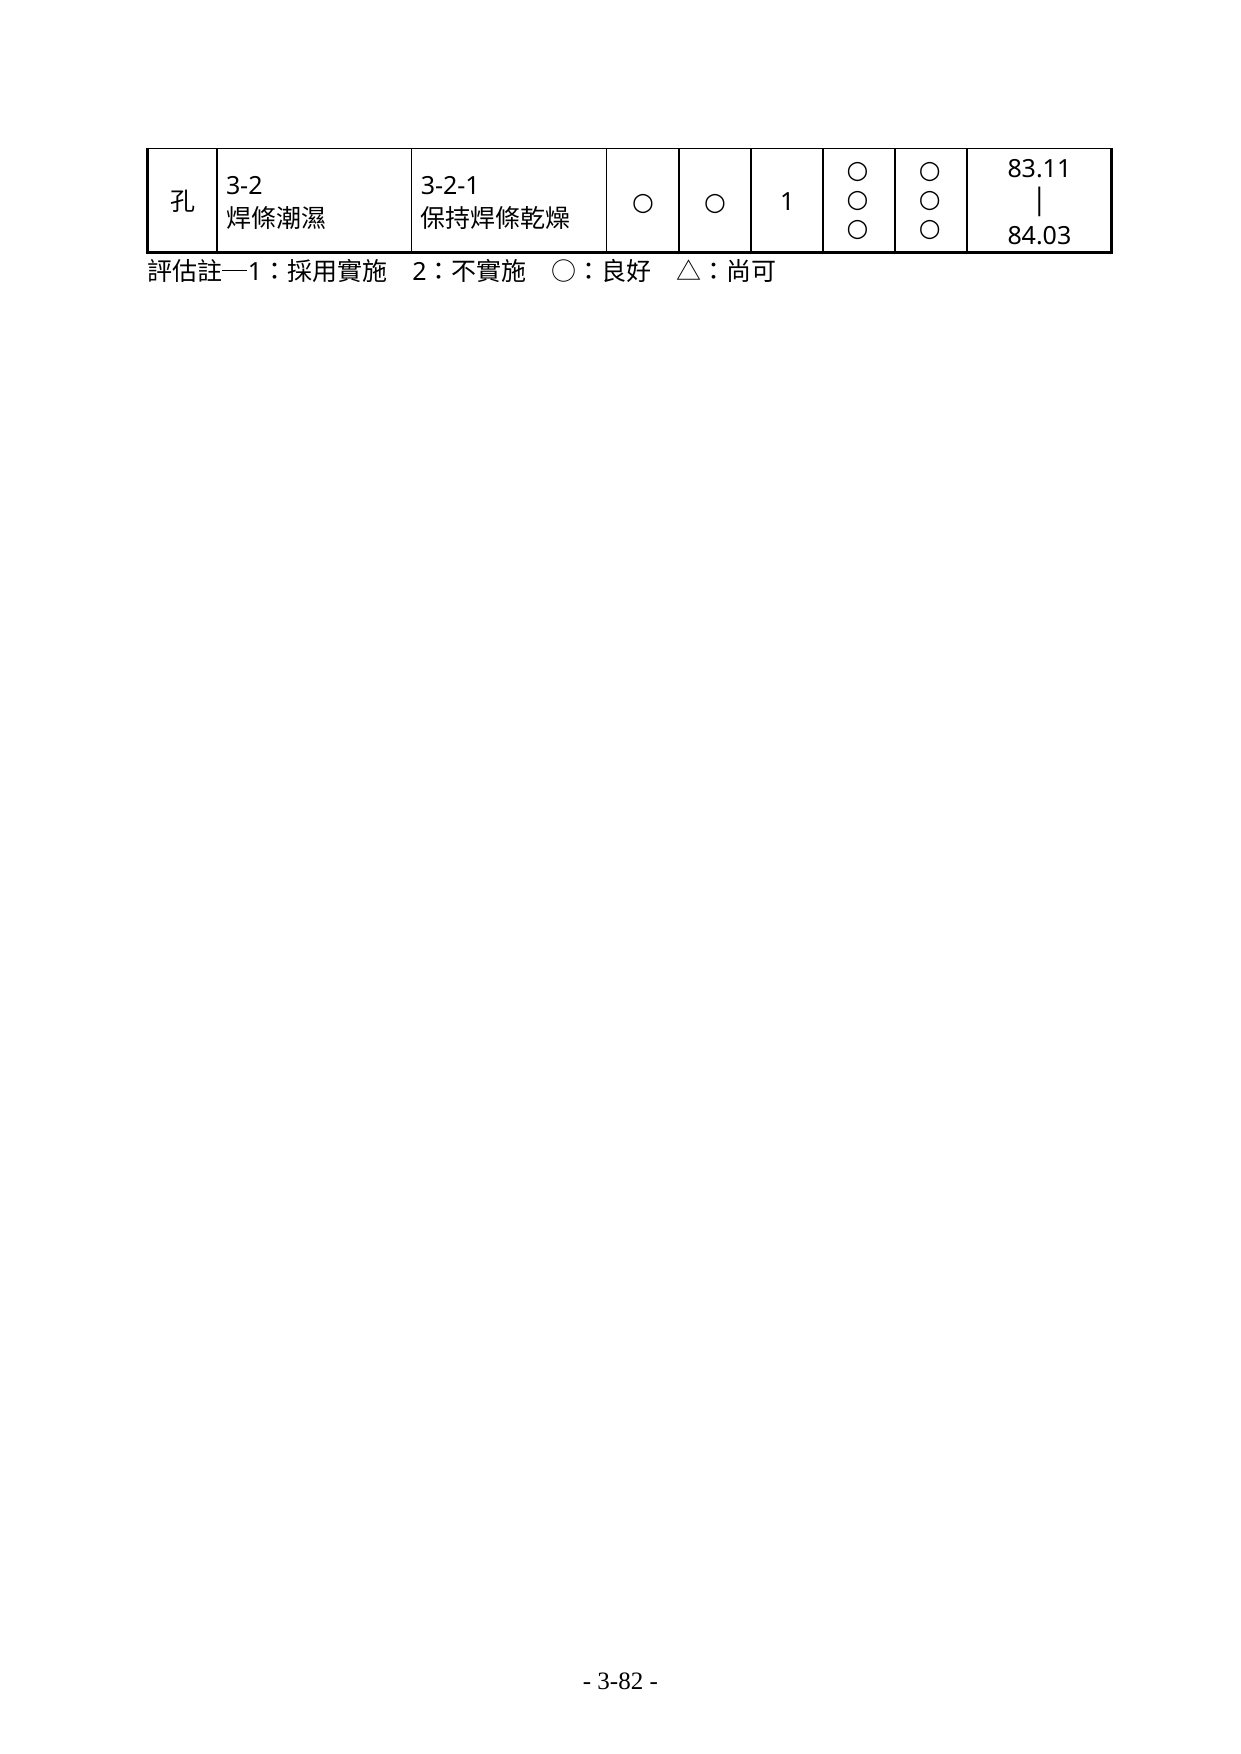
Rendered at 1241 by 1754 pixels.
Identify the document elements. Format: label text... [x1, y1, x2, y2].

text 評估註─1：採用實施 2：不實施 ○：良好 △：尚可 [148, 254, 1092, 287]
table_cell 3-2-1 保持焊條乾燥 [412, 149, 606, 251]
table_cell 83.11 │ 84.03 [968, 149, 1110, 251]
table_cell ○ [607, 149, 678, 251]
table_cell 3-2 焊條潮濕 [218, 149, 411, 251]
table_cell 孔 [149, 149, 216, 251]
table_cell 1 [752, 149, 822, 251]
table_cell ○ [680, 149, 750, 251]
table_cell ○○○ [896, 149, 966, 251]
table_cell ○○○ [824, 149, 894, 251]
